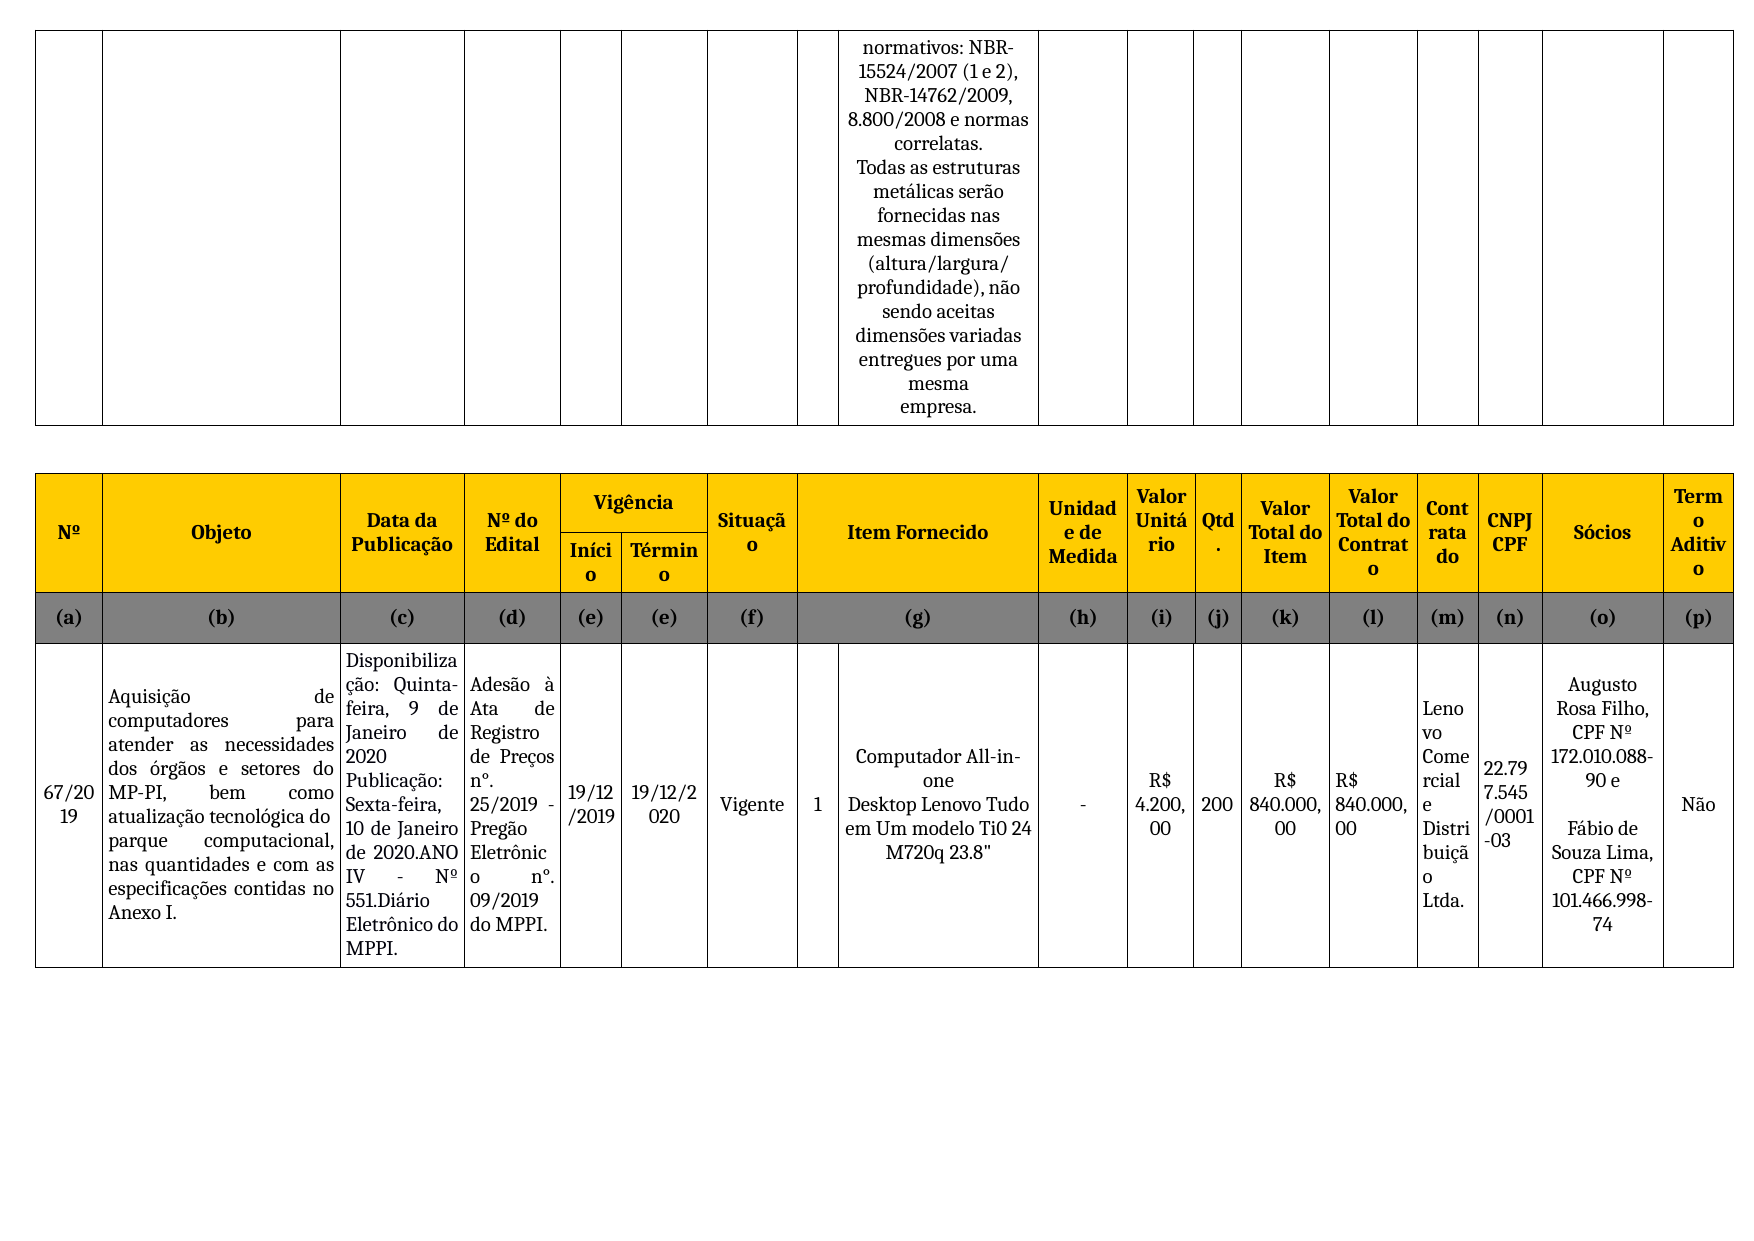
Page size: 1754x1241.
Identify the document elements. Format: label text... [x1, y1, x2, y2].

table_cell (e) [561, 593, 621, 643]
table_cell [36, 31, 102, 425]
table_cell Lenovo Comercial e Distribuição Ltda. [1418, 644, 1478, 966]
table_cell [1418, 31, 1478, 425]
table_header CNPJ CPF [1479, 474, 1542, 592]
table_header Sócios [1543, 474, 1663, 592]
table_cell (p) [1664, 593, 1733, 643]
table_header Vigência [561, 474, 707, 532]
table_cell [708, 31, 797, 425]
table_cell [341, 31, 464, 425]
table_cell Vigente [708, 644, 797, 966]
table_cell (l) [1330, 593, 1417, 643]
table_cell [465, 31, 560, 425]
table_cell Término [622, 533, 707, 592]
table_header Situação [708, 474, 797, 592]
table_header Valor Total do Contrato [1330, 474, 1417, 592]
table_header Item Fornecido [798, 474, 1038, 592]
table_cell (m) [1418, 593, 1478, 643]
table_header Nº [36, 474, 102, 592]
table_cell (e) [622, 593, 707, 643]
table_cell [1543, 31, 1663, 425]
table_cell [622, 31, 707, 425]
table_cell R$ 840.000,00 [1330, 644, 1417, 966]
table_cell R$ 840.000,00 [1242, 644, 1329, 966]
table_header Objeto [103, 474, 340, 592]
table_header Data da Publicação [341, 474, 464, 592]
table_cell 1 [798, 644, 838, 966]
table_header Valor Unitário [1128, 474, 1195, 592]
table_cell [561, 31, 621, 425]
table_cell 22.797.545/0001-03 [1479, 644, 1542, 966]
table_cell (d) [465, 593, 560, 643]
table_cell (j) [1196, 593, 1241, 643]
table_cell (o) [1543, 593, 1663, 643]
table_cell [1194, 31, 1241, 425]
table_header Nº do Edital [465, 474, 560, 592]
table_cell Disponibilização: Quinta-feira, 9 de Janeiro de 2020 Publicação: Sexta-feira, 10 de Janeiro de 2020.ANO IV - Nº 551.Diário Eletrônico do MPPI. [341, 644, 464, 966]
table_header Valor Total do Item [1242, 474, 1329, 592]
table_cell R$ 4.200,00 [1128, 644, 1193, 966]
table_cell 67/2019 [36, 644, 102, 966]
table_cell (a) [36, 593, 102, 643]
table_cell Adesão à Ata de Registro de Preços n°. 25/2019 - Pregão Eletrônico n°. 09/2019 do MPPI. [465, 644, 560, 966]
table_header Termo Aditivo [1664, 474, 1733, 592]
table_cell (h) [1039, 593, 1127, 643]
table_cell Não [1664, 644, 1733, 966]
table_cell [1242, 31, 1329, 425]
table_header Qtd. [1196, 474, 1241, 592]
table_cell [103, 31, 340, 425]
table_cell (i) [1128, 593, 1195, 643]
table_header Contratado [1418, 474, 1478, 592]
table_cell (k) [1242, 593, 1329, 643]
table_cell normativos: NBR-15524/2007 (1 e 2), NBR-14762/2009, 8.800/2008 e normas correlatas. Todas as estruturas metálicas serão fornecidas nas mesmas dimensões (altura/largura/profundidade), não sendo aceitas dimensões variadas entregues por uma mesma empresa. [839, 31, 1038, 425]
table_cell (f) [708, 593, 797, 643]
table_cell (n) [1479, 593, 1542, 643]
table_header Unidade de Medida [1039, 474, 1127, 592]
table_cell [1330, 31, 1417, 425]
table_cell Início [561, 533, 621, 592]
table_cell - [1039, 31, 1127, 425]
table_cell (b) [103, 593, 340, 643]
table_cell [1479, 31, 1542, 425]
table_cell 200 [1194, 644, 1241, 966]
table_cell Computador All-in-one Desktop Lenovo Tudo em Um modelo Ti0 24 M720q 23.8" [839, 644, 1038, 966]
table_cell 19/12/2019 [561, 644, 621, 966]
table_cell [798, 31, 838, 425]
table_cell Augusto Rosa Filho, CPF Nº 172.010.088-90 e Fábio de Souza Lima, CPF Nº 101.466.998-74 [1543, 644, 1663, 966]
table_cell [1128, 31, 1193, 425]
table_cell (c) [341, 593, 464, 643]
table_cell 19/12/2020 [622, 644, 707, 966]
table_cell (g) [798, 593, 1038, 643]
table_cell Aquisição de computadores para atender as necessidades dos órgãos e setores do MP-PI, bem como atualização tecnológica do parque computacional, nas quantidades e com as especificações contidas no Anexo I. [103, 644, 340, 966]
table_cell - [1039, 644, 1127, 966]
table_cell [1664, 31, 1733, 425]
